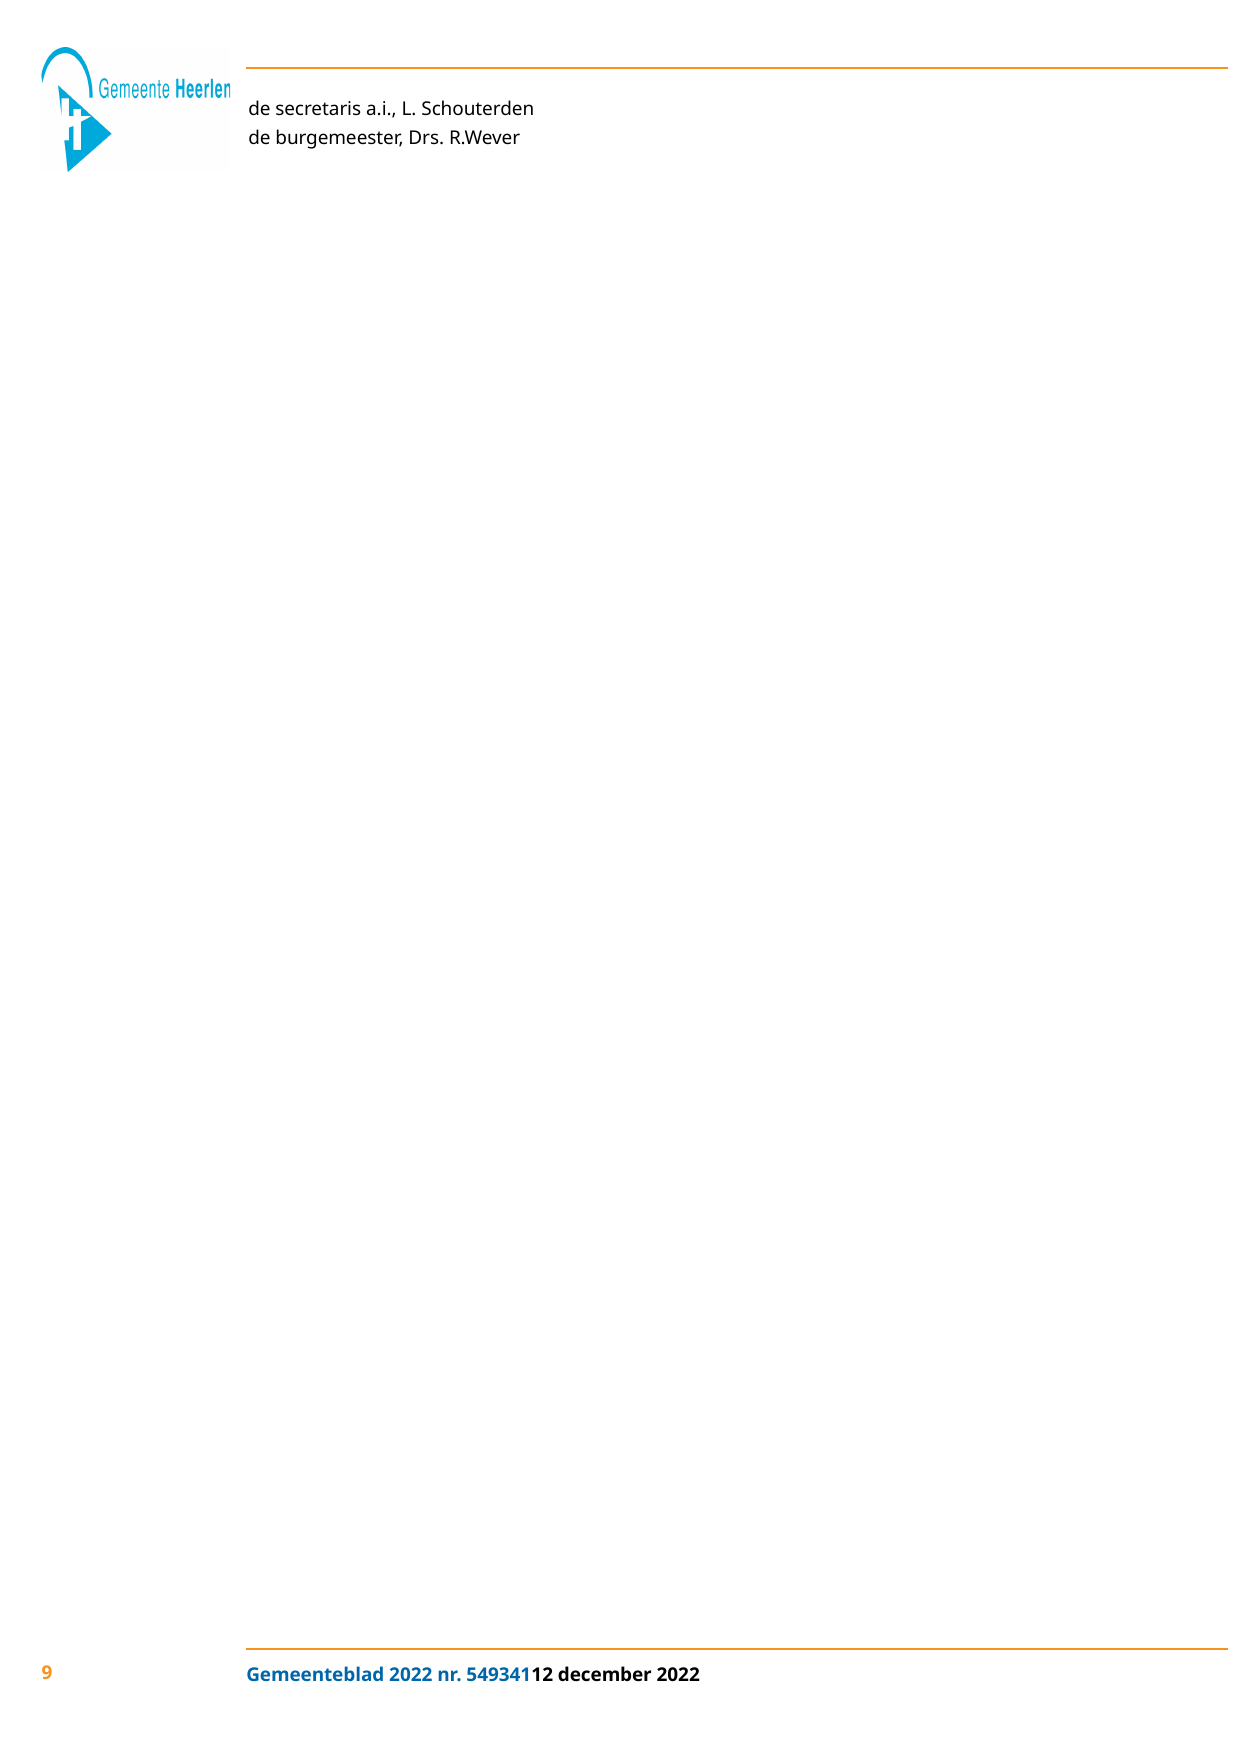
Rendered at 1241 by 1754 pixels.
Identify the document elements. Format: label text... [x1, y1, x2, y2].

text de secretaris a.i., L. Schouterden [248, 95, 1152, 121]
text de burgemeester, Drs. R.Wever [248, 124, 1152, 150]
picture [41, 47, 231, 172]
picture [41, 47, 59, 70]
